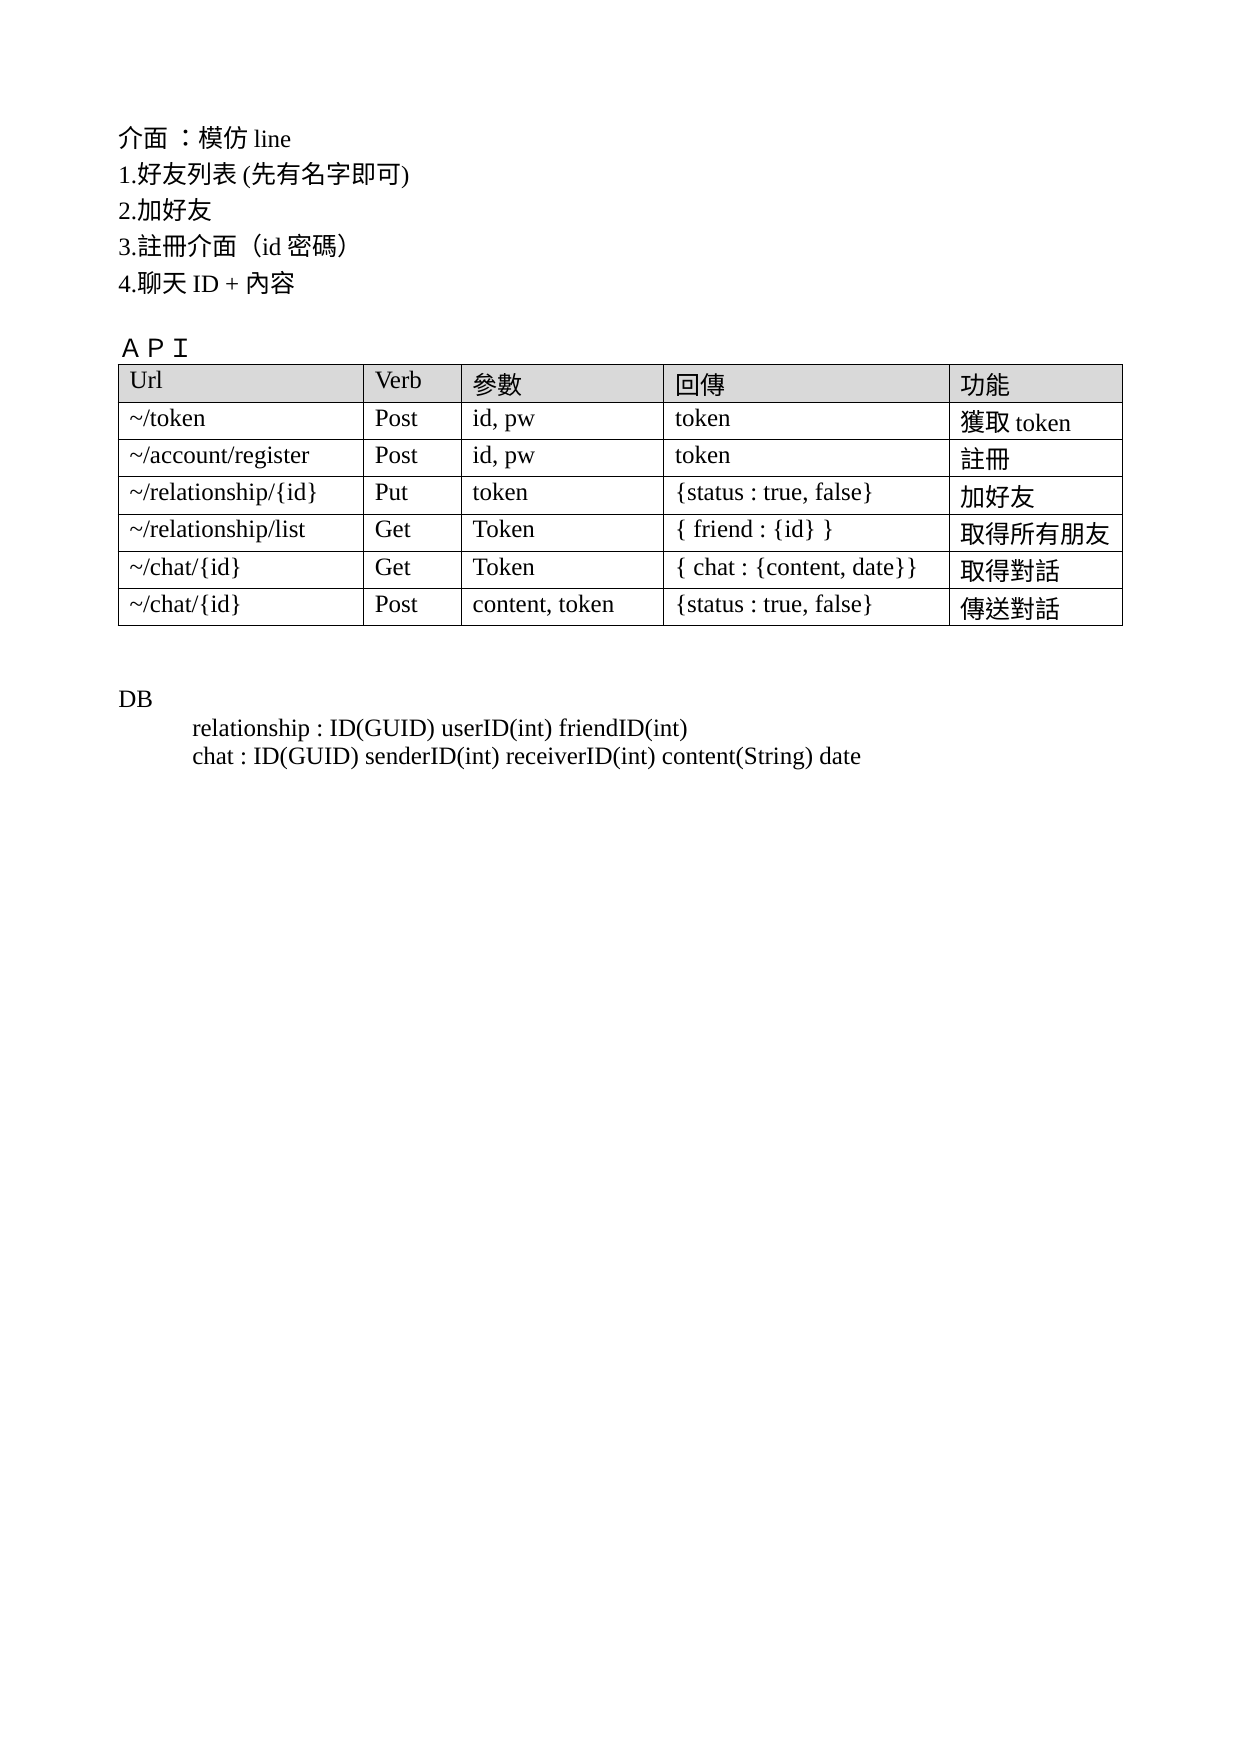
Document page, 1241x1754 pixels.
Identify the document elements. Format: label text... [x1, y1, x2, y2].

table_cell content, token [462, 589, 663, 625]
table_cell 取得所有朋友 [950, 515, 1122, 551]
table_cell { friend : {id} } [664, 515, 949, 551]
table_cell token [664, 440, 949, 476]
table_cell Get [364, 552, 461, 588]
table_cell {status : true, false} [664, 477, 949, 513]
table_cell 傳送對話 [950, 589, 1122, 625]
table_cell Token [462, 515, 663, 551]
table_cell Token [462, 552, 663, 588]
table_cell ~/token [119, 403, 363, 439]
table_cell ~/relationship/list [119, 515, 363, 551]
table_cell ~/chat/{id} [119, 589, 363, 625]
table_header 功能 [950, 365, 1122, 402]
table_cell ~/account/register [119, 440, 363, 476]
list 加好友 [118, 191, 1122, 227]
table_cell 取得對話 [950, 552, 1122, 588]
table_cell Post [364, 440, 461, 476]
table_cell ~/chat/{id} [119, 552, 363, 588]
table_cell token [664, 403, 949, 439]
text relationship : ID(GUID) userID(int) friendID(int) [118, 713, 1122, 741]
table_cell Post [364, 403, 461, 439]
list 註冊介面（id 密碼） [118, 227, 1122, 263]
table_cell { chat : {content, date}} [664, 552, 949, 588]
text ＡＰＩ [118, 328, 1122, 364]
table_cell 註冊 [950, 440, 1122, 476]
table_cell token [462, 477, 663, 513]
text chat : ID(GUID) senderID(int) receiverID(int) content(String) date [118, 741, 1122, 770]
table_cell Post [364, 589, 461, 625]
table_cell ~/relationship/{id} [119, 477, 363, 513]
table_cell id, pw [462, 403, 663, 439]
table_cell 獲取token [950, 403, 1122, 439]
table_cell Put [364, 477, 461, 513]
list 好友列表 (先有名字即可) [118, 154, 1122, 191]
table_cell Get [364, 515, 461, 551]
table_header 回傳 [664, 365, 949, 402]
table_cell 加好友 [950, 477, 1122, 513]
table_header Url [119, 365, 363, 402]
list 聊天 ID + 內容 [118, 263, 1122, 299]
text 介面 ：模仿line [118, 118, 1122, 154]
table_header Verb [364, 365, 461, 402]
table_header 參數 [462, 365, 663, 402]
table_cell {status : true, false} [664, 589, 949, 625]
table_cell id, pw [462, 440, 663, 476]
text DB [118, 684, 1122, 713]
